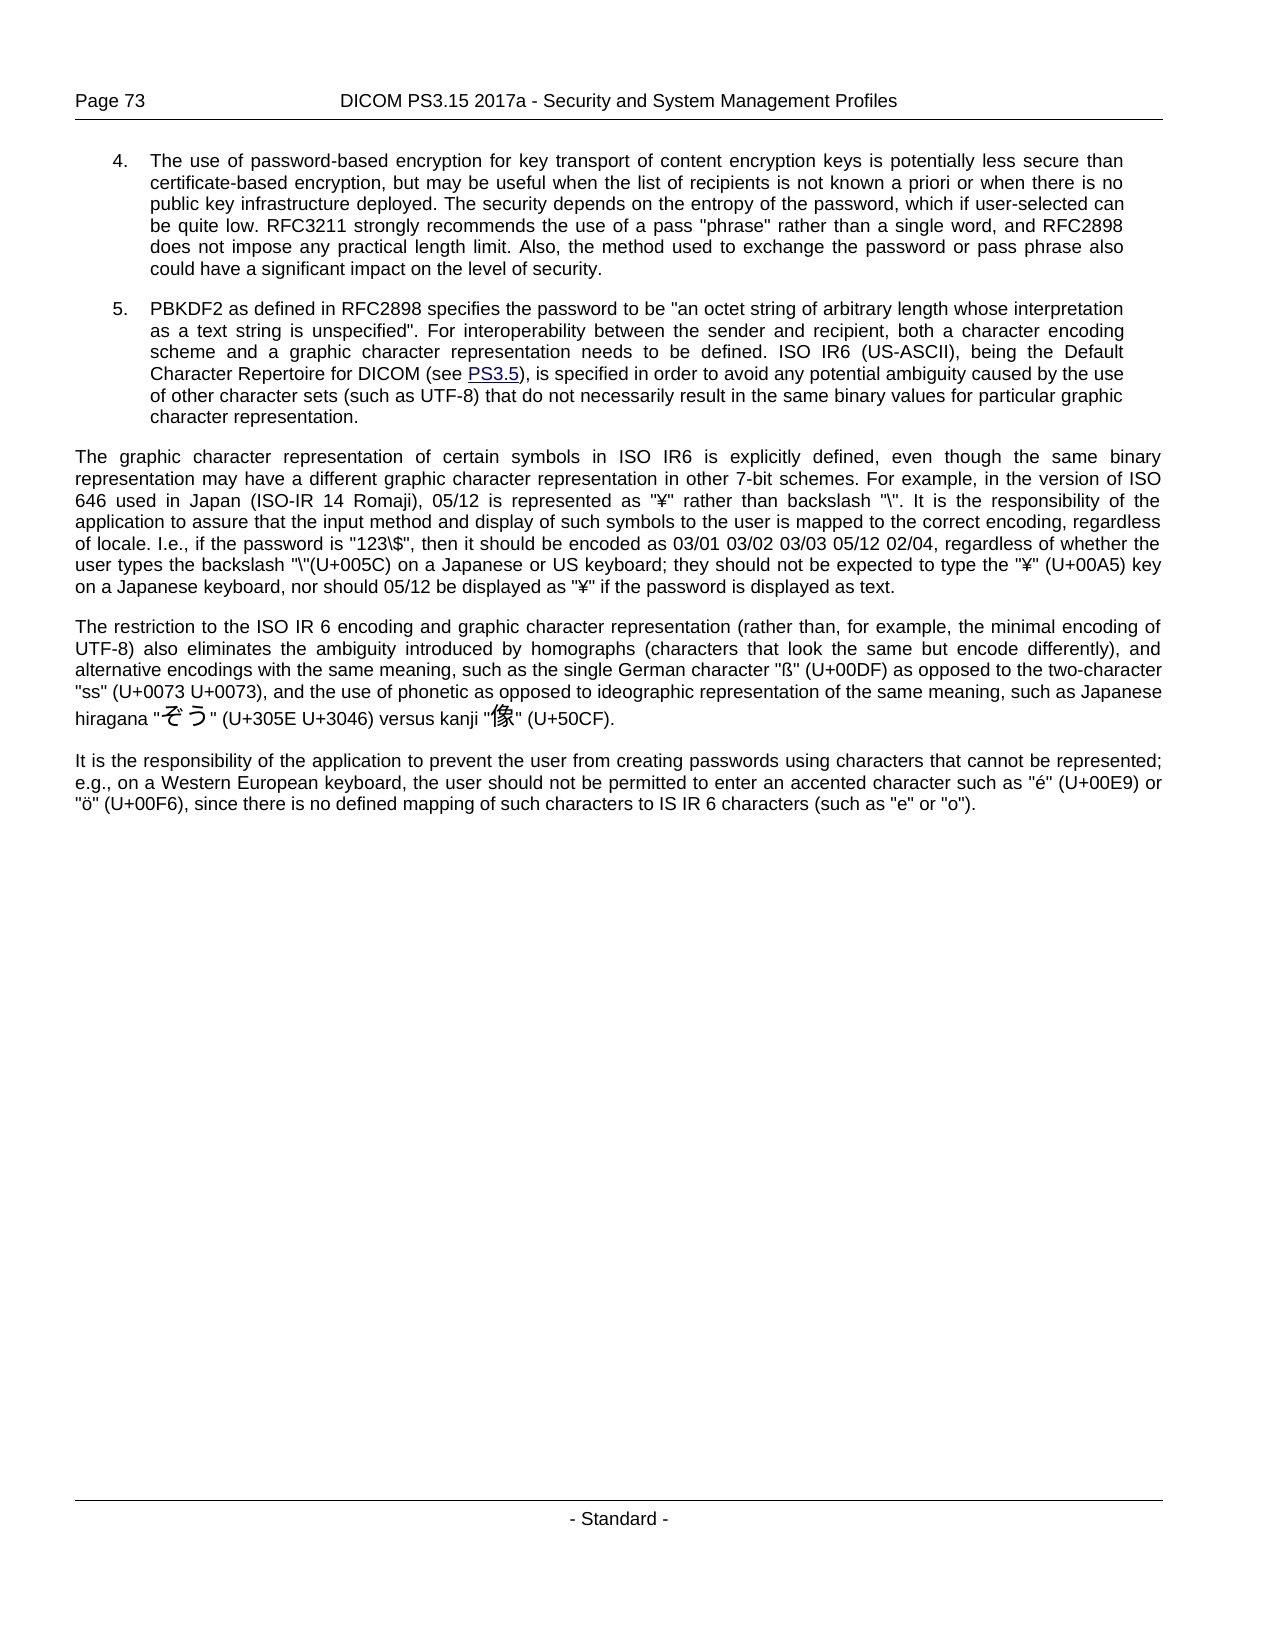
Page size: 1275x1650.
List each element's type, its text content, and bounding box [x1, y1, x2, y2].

text The restriction to the ISO IR 6 encoding and graphic character representation (rather than, for example, the minimal encoding of UTF-8) also eliminates the ambiguity introduced by homographs (characters that look the same but encode differently), and alternative encodings with the same meaning, such as the single German character "ß" (U+00DF) as opposed to the two-character "ss" (U+0073 U+0073), and the use of phonetic as opposed to ideographic representation of the same meaning, such as Japanese hiragana "ぞう" (U+305E U+3046) versus kanji "像" (U+50CF). [75, 616, 1162, 731]
list The use of password-based encryption for key transport of content encryption keys is potentially less secure than certificate-based encryption, but may be useful when the list of recipients is not known a priori or when there is no public key infrastructure deployed. The security depends on the entropy of the password, which if user-selected can be quite low. RFC3211 strongly recommends the use of a pass "phrase" rather than a single word, and RFC2898 does not impose any practical length limit. Also, the method used to exchange the password or pass phrase also could have a significant impact on the level of security. [112, 150, 1125, 279]
text The graphic character representation of certain symbols in ISO IR6 is explicitly defined, even though the same binary representation may have a different graphic character representation in other 7-bit schemes. For example, in the version of ISO 646 used in Japan (ISO-IR 14 Romaji), 05/12 is represented as "¥" rather than backslash "\". It is the responsibility of the application to assure that the input method and display of such symbols to the user is mapped to the correct encoding, regardless of locale. I.e., if the password is "123\$", then it should be encoded as 03/01 03/02 03/03 05/12 02/04, regardless of whether the user types the backslash "\"(U+005C) on a Japanese or US keyboard; they should not be expected to type the "¥" (U+00A5) key on a Japanese keyboard, nor should 05/12 be displayed as "¥" if the password is displayed as text. [75, 446, 1162, 597]
list PBKDF2 as defined in RFC2898 specifies the password to be "an octet string of arbitrary length whose interpretation as a text string is unspecified". For interoperability between the sender and recipient, both a character encoding scheme and a graphic character representation needs to be defined. ISO IR6 (US-ASCII), being the Default Character Repertoire for DICOM (see PS3.5), is specified in order to avoid any potential ambiguity caused by the use of other character sets (such as UTF-8) that do not necessarily result in the same binary values for particular graphic character representation. [112, 298, 1125, 427]
text It is the responsibility of the application to prevent the user from creating passwords using characters that cannot be represented; e.g., on a Western European keyboard, the user should not be permitted to enter an accented character such as "é" (U+00E9) or "ö" (U+00F6), since there is no defined mapping of such characters to IS IR 6 characters (such as "e" or "o"). [75, 750, 1162, 815]
